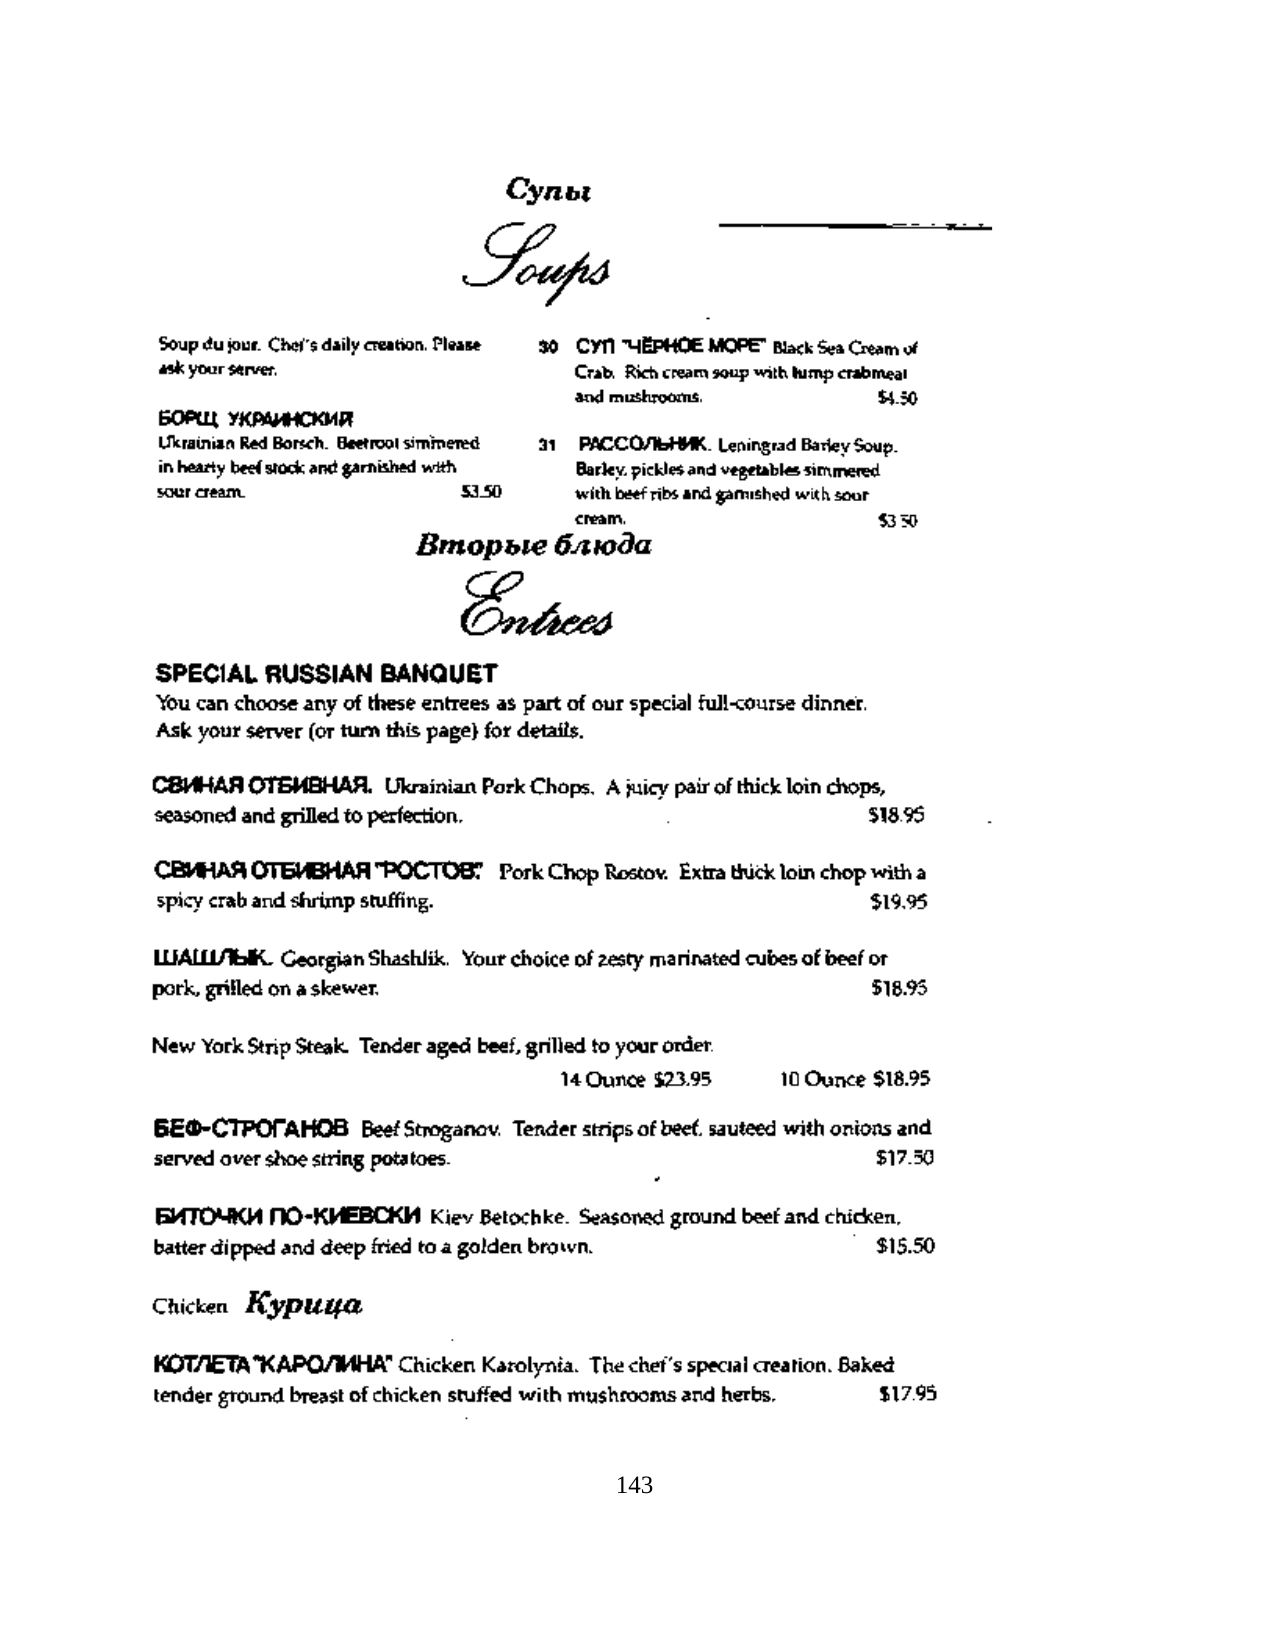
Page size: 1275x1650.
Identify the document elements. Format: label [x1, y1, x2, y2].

picture [150, 150, 993, 1441]
